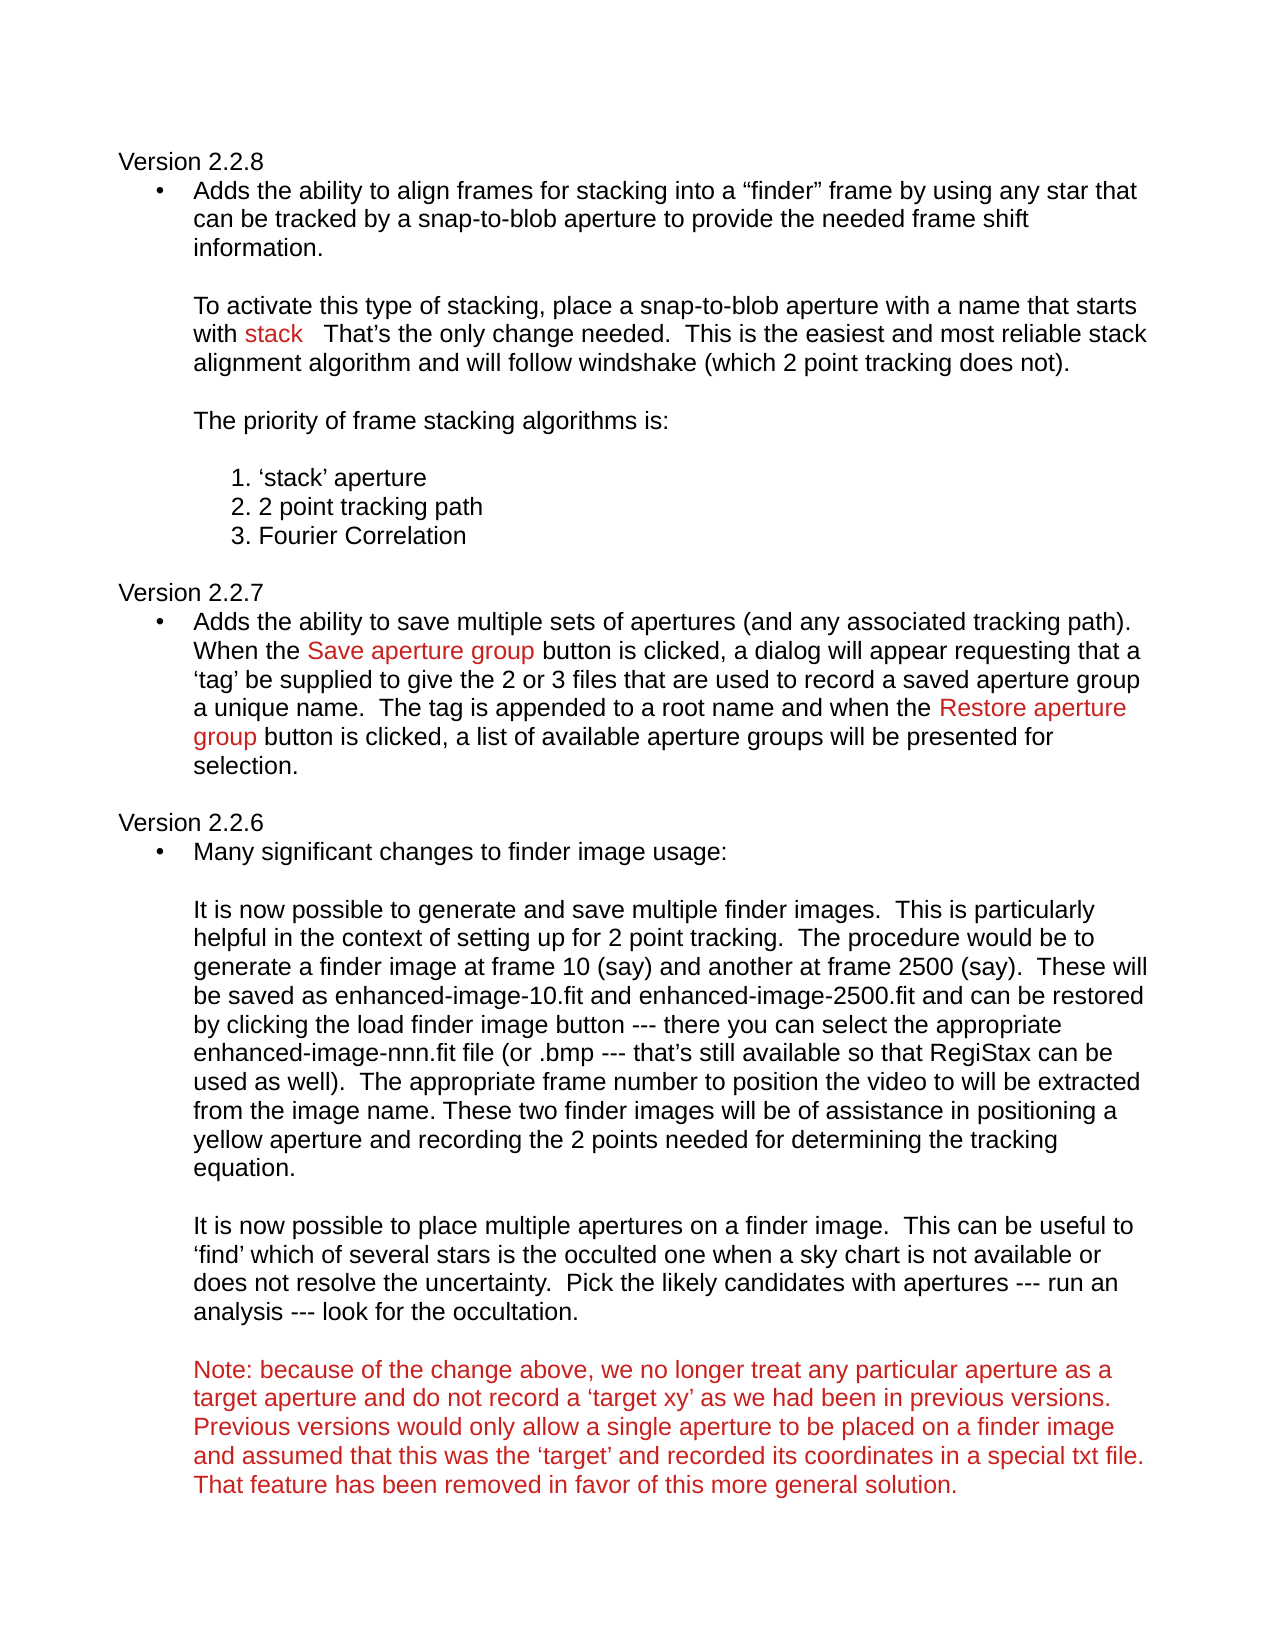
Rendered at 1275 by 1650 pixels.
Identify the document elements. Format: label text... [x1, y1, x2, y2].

list 1. ‘stack’ aperture 2. 2 point tracking path 3. Fourier Correlation [193, 463, 1157, 578]
text Version 2.2.7 [118, 578, 1157, 607]
list Adds the ability to align frames for stacking into a “finder” frame by using any star that can be tracked by a snap-to-blob aperture to provide the needed frame shift information. To activate this type of stacking, place a snap-to-blob aperture with a name that starts with stack That’s the only change needed. This is the easiest and most reliable stack alignment algorithm and will follow windshake (which 2 point tracking does not). The priority of frame stacking algorithms is: [156, 176, 1157, 463]
list [156, 118, 1157, 147]
text Version 2.2.8 [118, 147, 1157, 176]
list Adds the ability to save multiple sets of apertures (and any associated tracking path). When the Save aperture group button is clicked, a dialog will appear requesting that a ‘tag’ be supplied to give the 2 or 3 files that are used to record a saved aperture group a unique name. The tag is appended to a root name and when the Restore aperture group button is clicked, a list of available aperture groups will be presented for selection. [156, 607, 1157, 808]
text Version 2.2.6 [118, 808, 1157, 837]
list Many significant changes to finder image usage: It is now possible to generate and save multiple finder images. This is particularly helpful in the context of setting up for 2 point tracking. The procedure would be to generate a finder image at frame 10 (say) and another at frame 2500 (say). These will be saved as enhanced-image-10.fit and enhanced-image-2500.fit and can be restored by clicking the load finder image button --- there you can select the appropriate enhanced-image-nnn.fit file (or .bmp --- that’s still available so that RegiStax can be used as well). The appropriate frame number to position the video to will be extracted from the image name. These two finder images will be of assistance in positioning a yellow aperture and recording the 2 points needed for determining the tracking equation. It is now possible to place multiple apertures on a finder image. This can be useful to ‘find’ which of several stars is the occulted one when a sky chart is not available or does not resolve the uncertainty. Pick the likely candidates with apertures --- run an analysis --- look for the occultation. Note: because of the change above, we no longer treat any particular aperture as a target aperture and do not record a ‘target xy’ as we had been in previous versions. Previous versions would only allow a single aperture to be placed on a finder image and assumed that this was the ‘target’ and recorded its coordinates in a special txt file. That feature has been removed in favor of this more general solution. [156, 837, 1157, 1527]
